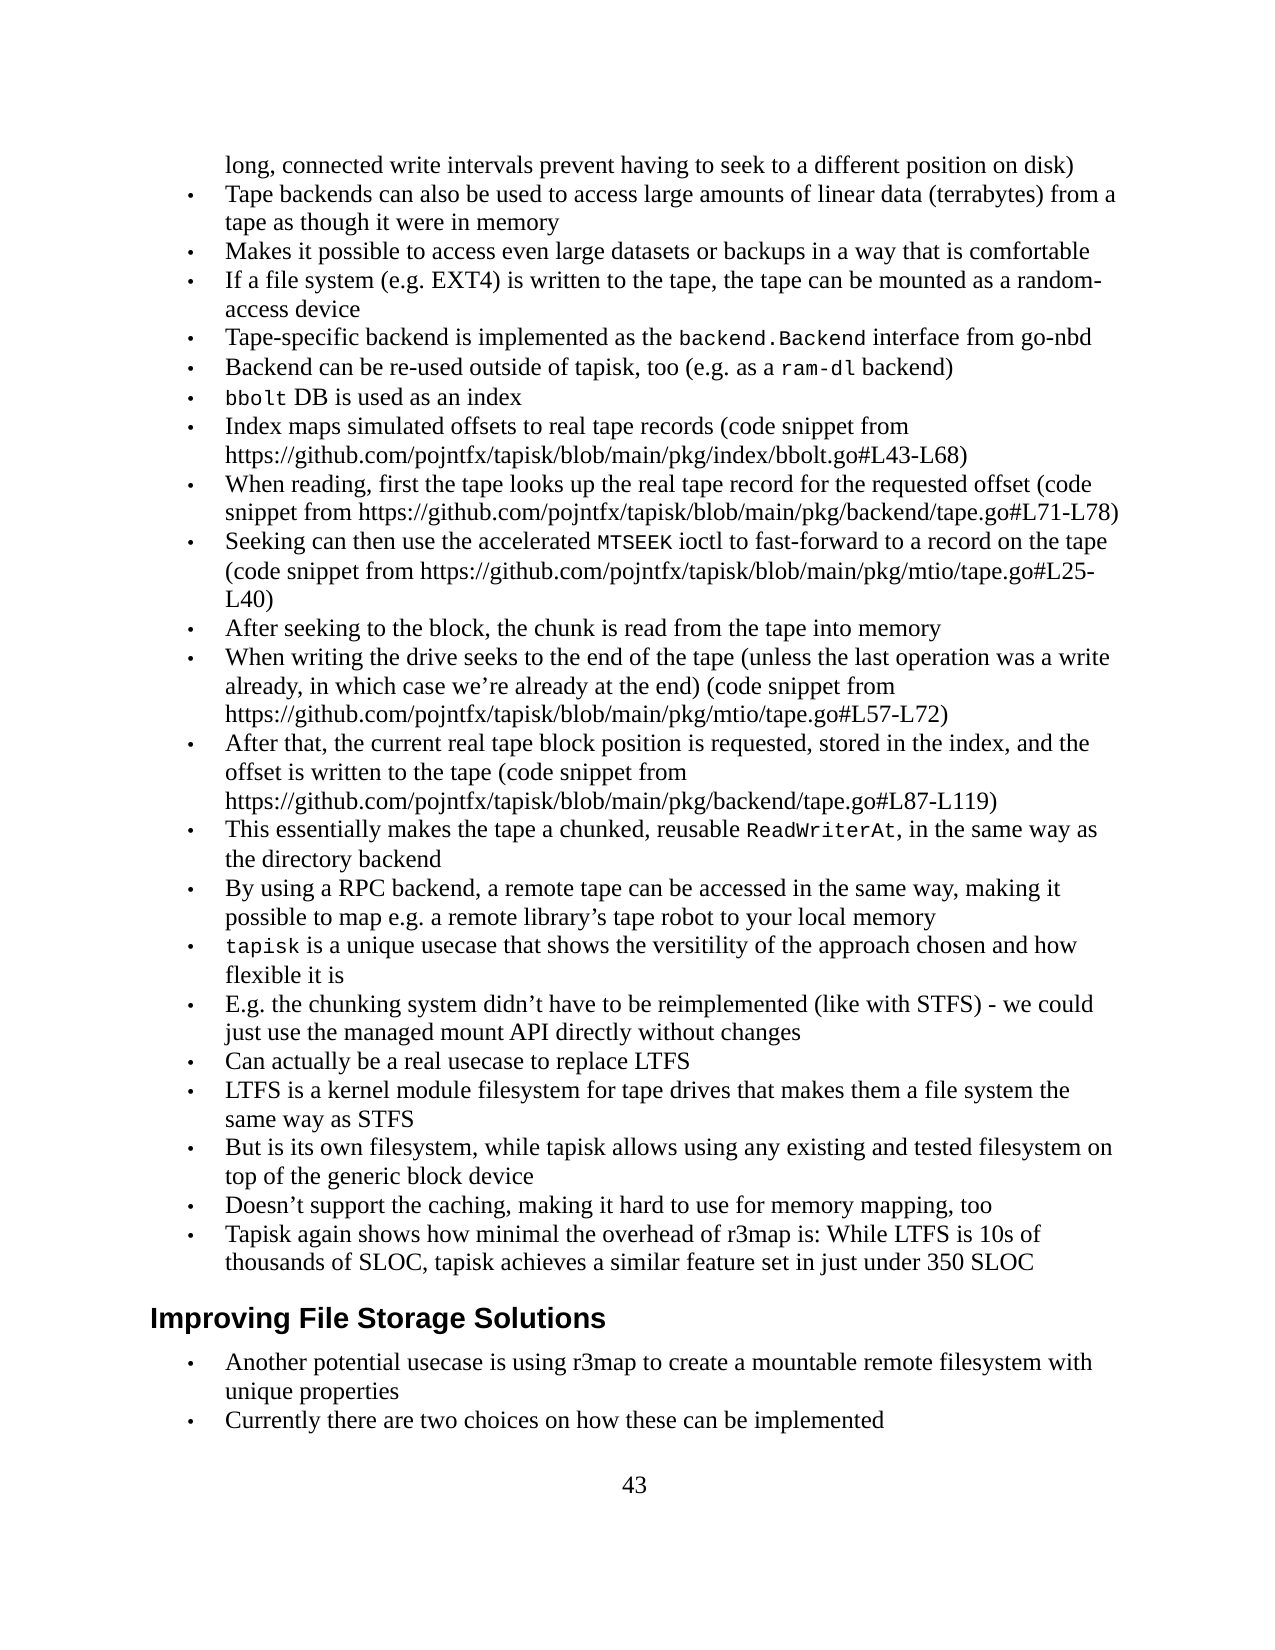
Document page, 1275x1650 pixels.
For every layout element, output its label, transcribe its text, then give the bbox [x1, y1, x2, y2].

list By using a RPC backend, a remote tape can be accessed in the same way, making it possible to map e.g. a remote library’s tape robot to your local memory [187, 873, 1125, 930]
list Can actually be a real usecase to replace LTFS [187, 1046, 1125, 1075]
list Tapisk again shows how minimal the overhead of r3map is: While LTFS is 10s of thousands of SLOC, tapisk achieves a similar feature set in just under 350 SLOC [187, 1219, 1125, 1276]
list long, connected write intervals prevent having to seek to a different position on disk) [187, 150, 1125, 179]
list If a file system (e.g. EXT4) is written to the tape, the tape can be mounted as a random-access device [187, 265, 1125, 322]
list After that, the current real tape block position is requested, stored in the index, and the offset is written to the tape (code snippet from https://github.com/pojntfx/tapisk/blob/main/pkg/backend/tape.go#L87-L119) [187, 728, 1125, 814]
list Makes it possible to access even large datasets or backups in a way that is comfortable [187, 236, 1125, 265]
list Tape-specific backend is implemented as the backend.Backend interface from go-nbd [187, 322, 1125, 352]
list When reading, first the tape looks up the real tape record for the requested offset (code snippet from https://github.com/pojntfx/tapisk/blob/main/pkg/backend/tape.go#L71-L78) [187, 469, 1125, 526]
list tapisk is a unique usecase that shows the versitility of the approach chosen and how flexible it is [187, 930, 1125, 989]
subtitle Improving File Storage Solutions [150, 1301, 1125, 1335]
list Another potential usecase is using r3map to create a mountable remote filesystem with unique properties [187, 1347, 1125, 1405]
list E.g. the chunking system didn’t have to be reimplemented (like with STFS) - we could just use the managed mount API directly without changes [187, 989, 1125, 1046]
list But is its own filesystem, while tapisk allows using any existing and tested filesystem on top of the generic block device [187, 1132, 1125, 1190]
list Seeking can then use the accelerated MTSEEK ioctl to fast-forward to a record on the tape (code snippet from https://github.com/pojntfx/tapisk/blob/main/pkg/mtio/tape.go#L25-L40) [187, 526, 1125, 613]
list bbolt DB is used as an index [187, 382, 1125, 411]
list Index maps simulated offsets to real tape records (code snippet from https://github.com/pojntfx/tapisk/blob/main/pkg/index/bbolt.go#L43-L68) [187, 411, 1125, 469]
list Tape backends can also be used to access large amounts of linear data (terrabytes) from a tape as though it were in memory [187, 179, 1125, 236]
list Currently there are two choices on how these can be implemented [187, 1405, 1125, 1433]
list Doesn’t support the caching, making it hard to use for memory mapping, too [187, 1190, 1125, 1219]
list When writing the drive seeks to the end of the tape (unless the last operation was a write already, in which case we’re already at the end) (code snippet from https://github.com/pojntfx/tapisk/blob/main/pkg/mtio/tape.go#L57-L72) [187, 642, 1125, 728]
list Backend can be re-used outside of tapisk, too (e.g. as a ram-dl backend) [187, 352, 1125, 382]
list This essentially makes the tape a chunked, reusable ReadWriterAt, in the same way as the directory backend [187, 814, 1125, 873]
list After seeking to the block, the chunk is read from the tape into memory [187, 613, 1125, 642]
list LTFS is a kernel module filesystem for tape drives that makes them a file system the same way as STFS [187, 1075, 1125, 1132]
